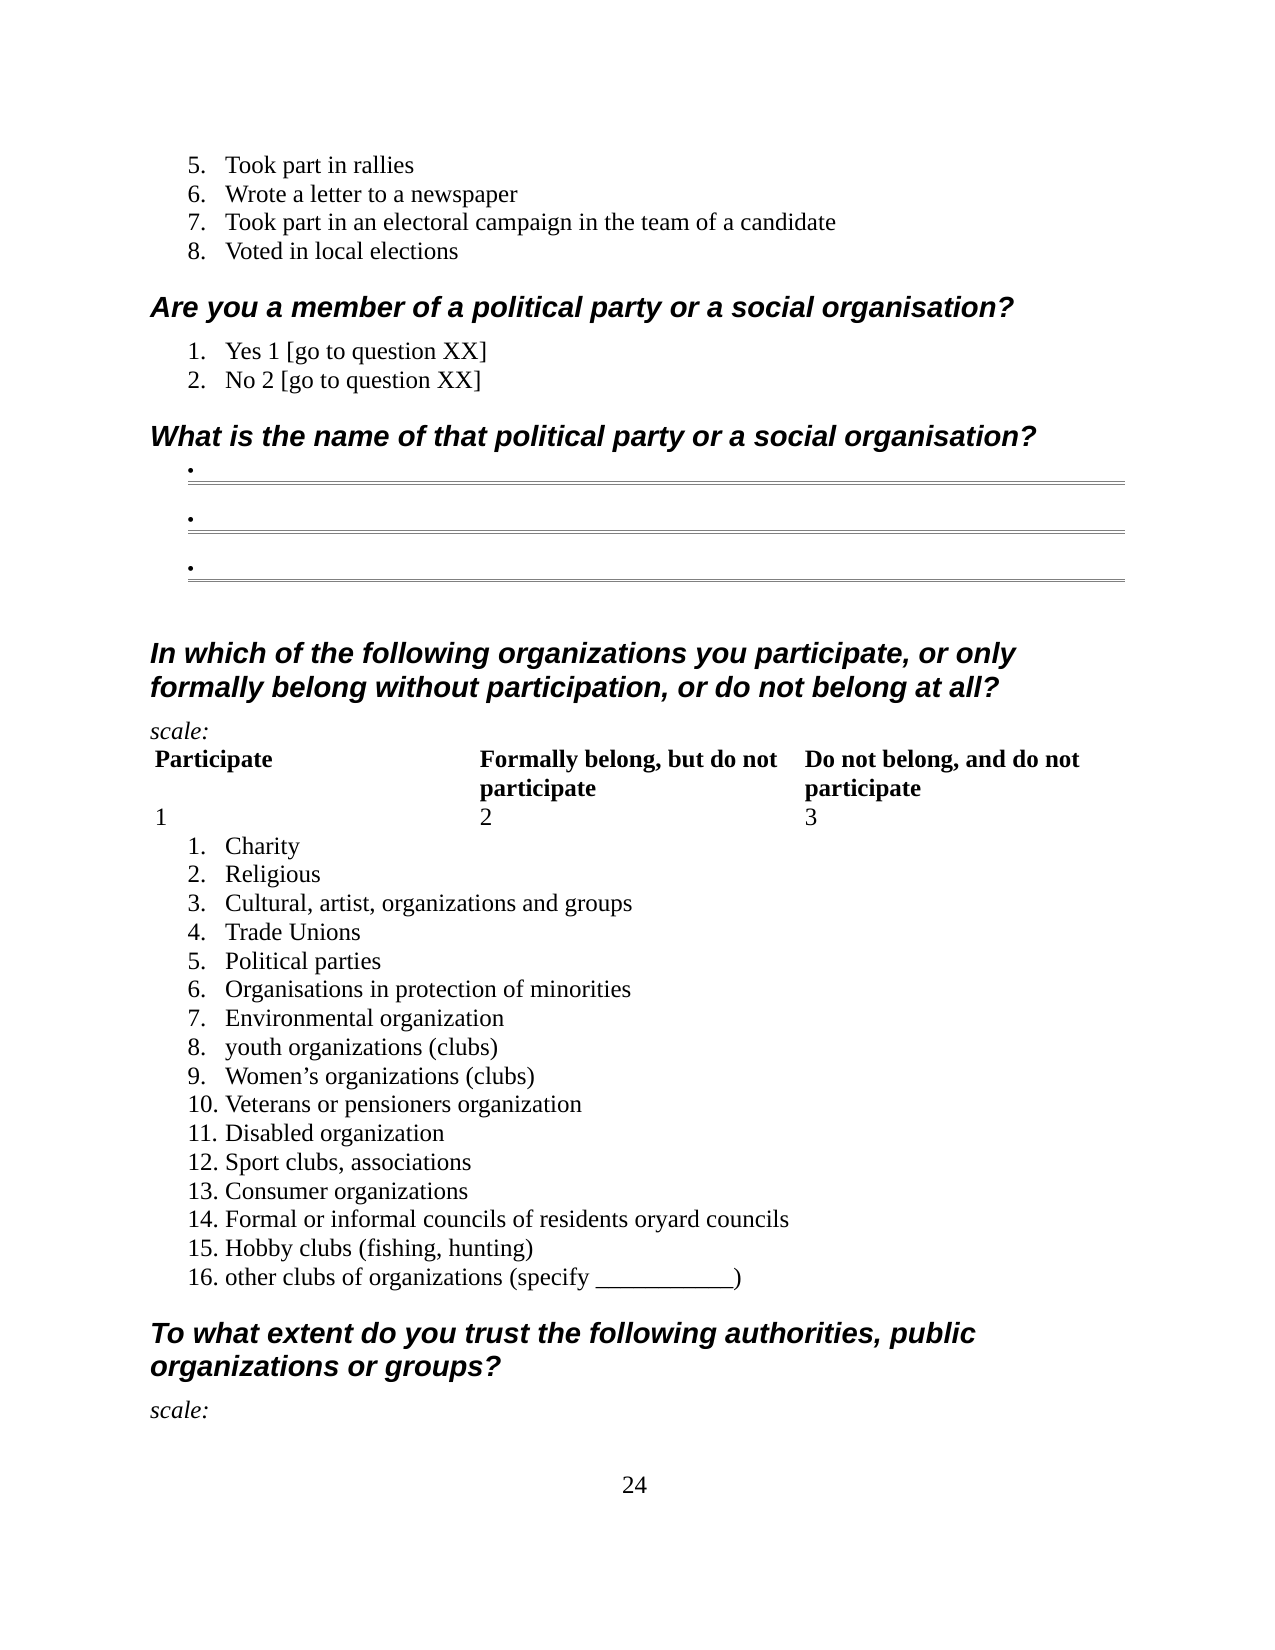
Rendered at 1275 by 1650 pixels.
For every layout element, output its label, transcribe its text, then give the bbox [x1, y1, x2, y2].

list No 2 [go to question XX] [187, 365, 1125, 393]
list Veterans or pensioners organization [187, 1089, 1125, 1118]
list Sport clubs, associations [187, 1147, 1125, 1176]
subtitle What is the name of that political party or a social organisation? [150, 418, 1125, 452]
list Organisations in protection of minorities [187, 974, 1125, 1003]
list Trade Unions [187, 917, 1125, 946]
text scale: [150, 716, 1125, 744]
list Consumer organizations [187, 1176, 1125, 1204]
list Women’s organizations (clubs) [187, 1061, 1125, 1089]
table_header Participate [150, 745, 475, 802]
list other clubs of organizations (specify ___________) [187, 1262, 1125, 1291]
list Took part in rallies [187, 150, 1125, 179]
list youth organizations (clubs) [187, 1032, 1125, 1061]
list Hobby clubs (fishing, hunting) [187, 1233, 1125, 1262]
list Political parties [187, 946, 1125, 974]
table_cell 2 [475, 802, 800, 831]
list Voted in local elections [187, 236, 1125, 265]
list Environmental organization [187, 1003, 1125, 1032]
list Cultural, artist, organizations and groups [187, 888, 1125, 917]
list Yes 1 [go to question XX] [187, 336, 1125, 365]
subtitle Are you a member of a political party or a social organisation? [150, 290, 1125, 323]
list Wrote a letter to a newspaper [187, 179, 1125, 207]
subtitle In which of the following organizations you participate, or only formally belong without participation, or do not belong at all? [150, 636, 1125, 703]
list Religious [187, 859, 1125, 888]
list Charity [187, 831, 1125, 859]
list Formal or informal councils of residents oryard councils [187, 1204, 1125, 1233]
list Disabled organization [187, 1118, 1125, 1147]
table_header Do not belong, and do not participate [800, 745, 1125, 802]
text scale: [150, 1395, 1125, 1424]
list Took part in an electoral campaign in the team of a candidate [187, 207, 1125, 236]
subtitle To what extent do you trust the following authorities, public organizations or groups? [150, 1316, 1125, 1383]
table_cell 3 [800, 802, 1125, 831]
table_header Formally belong, but do not participate [475, 745, 800, 802]
table_cell 1 [150, 802, 475, 831]
